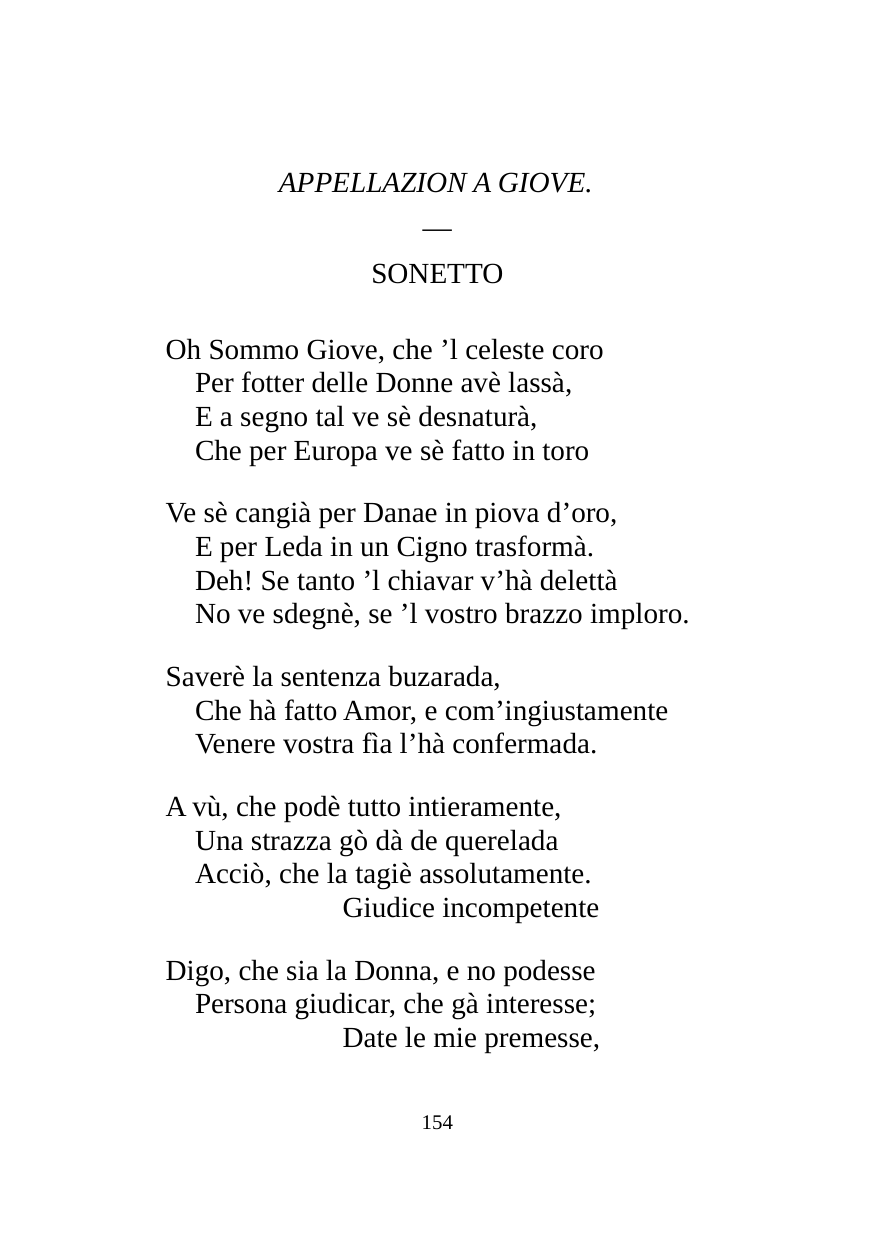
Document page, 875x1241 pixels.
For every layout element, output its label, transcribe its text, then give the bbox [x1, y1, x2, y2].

text Oh Sommo Giove, che ’l celeste coro Per fotter delle Donne avè lassà, E a segno tal ve sè desnaturà, Che per Europa ve sè fatto in toro [165, 332, 768, 466]
text SONETTO [106, 257, 768, 290]
subtitle APPELLAZION A GIOVE. [106, 165, 768, 199]
text Digo, che sia la Donna, e no podesse Persona giudicar, che gà interesse; Date le mie premesse, [165, 953, 768, 1054]
text Ve sè cangià per Danae in piova d’oro, E per Leda in un Cigno trasformà. Deh! Se tanto ’l chiavar v’hà delettà No ve sdegnè, se ’l vostro brazzo imploro. [165, 496, 768, 630]
text Saverè la sentenza buzarada, Che hà fatto Amor, e com’ingiustamente Venere vostra fìa l’hà confermada. [165, 659, 768, 760]
text A vù, che podè tutto intieramente, Una strazza gò dà de querelada Acciò, che la tagiè assolutamente. Giudice incompetente [165, 789, 768, 923]
text — [106, 211, 768, 244]
